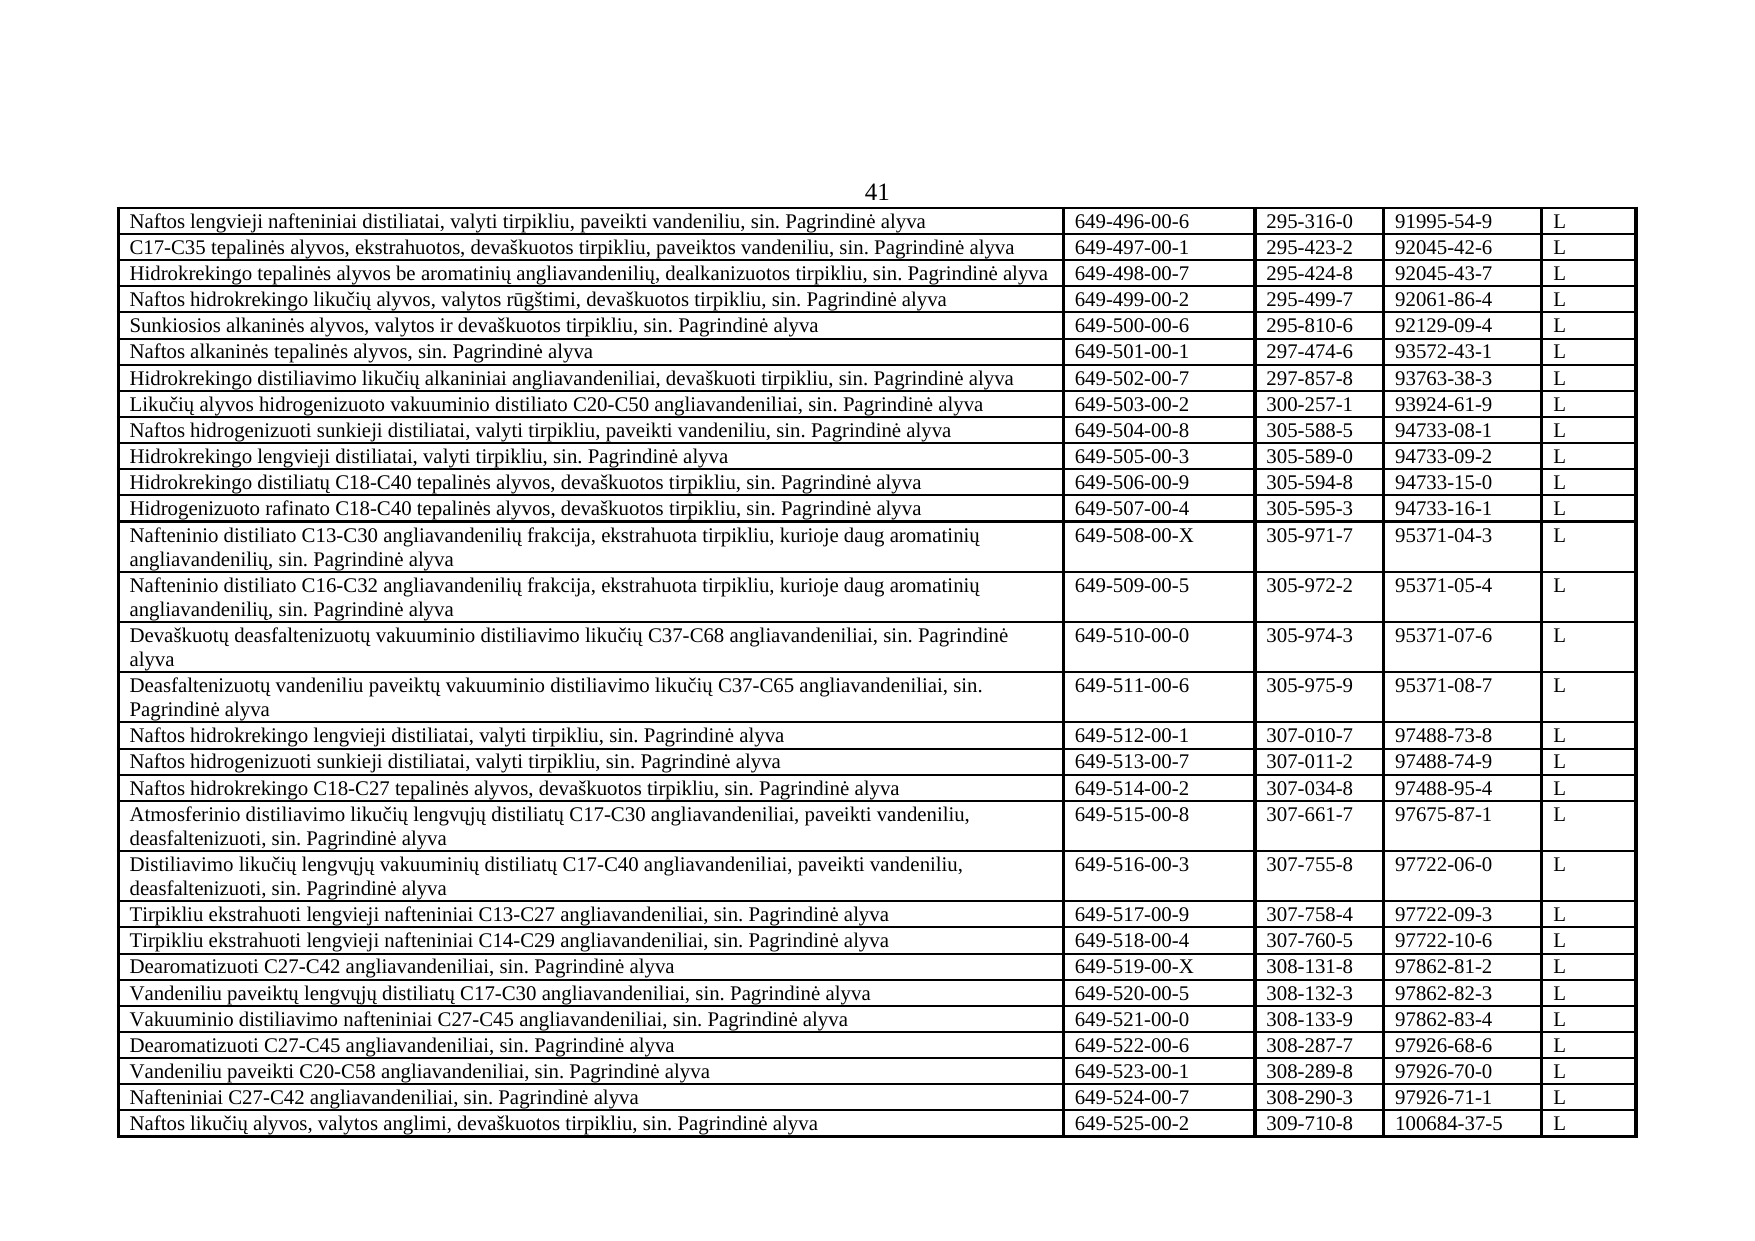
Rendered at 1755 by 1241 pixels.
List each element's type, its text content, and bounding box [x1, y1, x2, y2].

table_cell L [1543, 1059, 1634, 1083]
table_cell 97488-73-8 [1385, 723, 1540, 747]
table_cell Nafteninio distiliato C13-C30 angliavandenilių frakcija, ekstrahuota tirpikliu, kurioje daug aromatinių angliavandenilių, sin. Pagrindinė alyva [120, 523, 1062, 571]
table_cell Dearomatizuoti C27-C45 angliavandeniliai, sin. Pagrindinė alyva [120, 1033, 1062, 1057]
table_cell 295-424-8 [1257, 261, 1382, 285]
table_cell 649-502-00-7 [1065, 366, 1253, 390]
table_cell Atmosferinio distiliavimo likučių lengvųjų distiliatų C17-C30 angliavandeniliai, paveikti vandeniliu, deasfaltenizuoti, sin. Pagrindinė alyva [120, 802, 1062, 850]
table_cell L [1543, 235, 1634, 259]
table_cell L [1543, 981, 1634, 1005]
table_cell 305-972-2 [1257, 573, 1382, 621]
table_cell 97926-70-0 [1385, 1059, 1540, 1083]
table_cell 649-524-00-7 [1065, 1085, 1253, 1109]
table_cell 305-589-0 [1257, 444, 1382, 468]
table_cell Vandeniliu paveiktų lengvųjų distiliatų C17-C30 angliavandeniliai, sin. Pagrindinė alyva [120, 981, 1062, 1005]
table_cell 305-975-9 [1257, 673, 1382, 721]
table_cell 95371-04-3 [1385, 523, 1540, 571]
table_cell 649-512-00-1 [1065, 723, 1253, 747]
table_cell 305-588-5 [1257, 418, 1382, 442]
table_cell 97862-82-3 [1385, 981, 1540, 1005]
table_cell Vakuuminio distiliavimo nafteniniai C27-C45 angliavandeniliai, sin. Pagrindinė alyva [120, 1007, 1062, 1031]
table_cell 93572-43-1 [1385, 340, 1540, 363]
table_cell 308-133-9 [1257, 1007, 1382, 1031]
table_cell 95371-05-4 [1385, 573, 1540, 621]
table_cell L [1543, 750, 1634, 773]
table_cell 92045-42-6 [1385, 235, 1540, 259]
table_cell L [1543, 1085, 1634, 1109]
table_cell 308-290-3 [1257, 1085, 1382, 1109]
table_cell Naftos hidrokrekingo likučių alyvos, valytos rūgštimi, devaškuotos tirpikliu, sin. Pagrindinė alyva [120, 287, 1062, 311]
table_cell L [1543, 313, 1634, 337]
table_cell Naftos hidrogenizuoti sunkieji distiliatai, valyti tirpikliu, paveikti vandeniliu, sin. Pagrindinė alyva [120, 418, 1062, 442]
table_cell L [1543, 776, 1634, 800]
table_cell 94733-15-0 [1385, 470, 1540, 494]
table_cell 92061-86-4 [1385, 287, 1540, 311]
table_cell Naftos hidrokrekingo C18-C27 tepalinės alyvos, devaškuotos tirpikliu, sin. Pagrindinė alyva [120, 776, 1062, 800]
table_cell 93763-38-3 [1385, 366, 1540, 390]
table_cell 97722-10-6 [1385, 928, 1540, 952]
table_cell Nafteniniai C27-C42 angliavandeniliai, sin. Pagrindinė alyva [120, 1085, 1062, 1109]
table_cell 307-661-7 [1257, 802, 1382, 850]
table_cell 97862-83-4 [1385, 1007, 1540, 1031]
table_cell 307-034-8 [1257, 776, 1382, 800]
table_cell Dearomatizuoti C27-C42 angliavandeniliai, sin. Pagrindinė alyva [120, 955, 1062, 978]
table_cell 649-525-00-2 [1065, 1111, 1253, 1135]
table_cell 649-496-00-6 [1065, 209, 1253, 233]
table_cell 649-515-00-8 [1065, 802, 1253, 850]
table_cell L [1543, 955, 1634, 978]
table_cell Naftos hidrokrekingo lengvieji distiliatai, valyti tirpikliu, sin. Pagrindinė alyva [120, 723, 1062, 747]
table_cell 92129-09-4 [1385, 313, 1540, 337]
table_cell Hidrokrekingo tepalinės alyvos be aromatinių angliavandenilių, dealkanizuotos tirpikliu, sin. Pagrindinė alyva [120, 261, 1062, 285]
table_cell 649-521-00-0 [1065, 1007, 1253, 1031]
table_cell L [1543, 852, 1634, 900]
table_cell 97926-68-6 [1385, 1033, 1540, 1057]
table_cell L [1543, 209, 1634, 233]
table_cell 295-316-0 [1257, 209, 1382, 233]
table_cell C17-C35 tepalinės alyvos, ekstrahuotos, devaškuotos tirpikliu, paveiktos vandeniliu, sin. Pagrindinė alyva [120, 235, 1062, 259]
table_cell 95371-07-6 [1385, 623, 1540, 671]
table_cell 93924-61-9 [1385, 392, 1540, 416]
table_cell 649-514-00-2 [1065, 776, 1253, 800]
table_cell L [1543, 444, 1634, 468]
table_cell 649-503-00-2 [1065, 392, 1253, 416]
table_cell 94733-08-1 [1385, 418, 1540, 442]
table_cell Hidrokrekingo lengvieji distiliatai, valyti tirpikliu, sin. Pagrindinė alyva [120, 444, 1062, 468]
table_cell L [1543, 1033, 1634, 1057]
table_cell 91995-54-9 [1385, 209, 1540, 233]
table_cell 308-287-7 [1257, 1033, 1382, 1057]
table_cell 94733-09-2 [1385, 444, 1540, 468]
table_cell L [1543, 573, 1634, 621]
table_cell 307-010-7 [1257, 723, 1382, 747]
table_cell 295-423-2 [1257, 235, 1382, 259]
table_cell 92045-43-7 [1385, 261, 1540, 285]
table_cell 97862-81-2 [1385, 955, 1540, 978]
table_cell Devaškuotų deasfaltenizuotų vakuuminio distiliavimo likučių C37-C68 angliavandeniliai, sin. Pagrindinė alyva [120, 623, 1062, 671]
table_cell 649-513-00-7 [1065, 750, 1253, 773]
table_cell 649-516-00-3 [1065, 852, 1253, 900]
table_cell 305-594-8 [1257, 470, 1382, 494]
table_cell 649-500-00-6 [1065, 313, 1253, 337]
table_cell Nafteninio distiliato C16-C32 angliavandenilių frakcija, ekstrahuota tirpikliu, kurioje daug aromatinių angliavandenilių, sin. Pagrindinė alyva [120, 573, 1062, 621]
table_cell 649-504-00-8 [1065, 418, 1253, 442]
table_cell Naftos lengvieji nafteniniai distiliatai, valyti tirpikliu, paveikti vandeniliu, sin. Pagrindinė alyva [120, 209, 1062, 233]
table_cell L [1543, 418, 1634, 442]
table_cell L [1543, 1007, 1634, 1031]
table_cell 649-522-00-6 [1065, 1033, 1253, 1057]
table_cell Naftos hidrogenizuoti sunkieji distiliatai, valyti tirpikliu, sin. Pagrindinė alyva [120, 750, 1062, 773]
table_cell 308-131-8 [1257, 955, 1382, 978]
table_cell Distiliavimo likučių lengvųjų vakuuminių distiliatų C17-C40 angliavandeniliai, paveikti vandeniliu, deasfaltenizuoti, sin. Pagrindinė alyva [120, 852, 1062, 900]
table_cell L [1543, 673, 1634, 721]
table_cell 97675-87-1 [1385, 802, 1540, 850]
table_cell L [1543, 523, 1634, 571]
table_cell 295-810-6 [1257, 313, 1382, 337]
table_cell L [1543, 287, 1634, 311]
table_cell L [1543, 902, 1634, 926]
table_cell 649-509-00-5 [1065, 573, 1253, 621]
table_cell 295-499-7 [1257, 287, 1382, 311]
table_cell 649-511-00-6 [1065, 673, 1253, 721]
table_cell 297-857-8 [1257, 366, 1382, 390]
table_cell L [1543, 1111, 1634, 1135]
table_cell 649-501-00-1 [1065, 340, 1253, 363]
table_cell 649-520-00-5 [1065, 981, 1253, 1005]
table_cell Naftos alkaninės tepalinės alyvos, sin. Pagrindinė alyva [120, 340, 1062, 363]
table_cell Deasfaltenizuotų vandeniliu paveiktų vakuuminio distiliavimo likučių C37-C65 angliavandeniliai, sin. Pagrindinė alyva [120, 673, 1062, 721]
table_cell 307-755-8 [1257, 852, 1382, 900]
table_cell 100684-37-5 [1385, 1111, 1540, 1135]
table_cell 97488-95-4 [1385, 776, 1540, 800]
table_cell 308-289-8 [1257, 1059, 1382, 1083]
table_cell 297-474-6 [1257, 340, 1382, 363]
table_cell 305-971-7 [1257, 523, 1382, 571]
table_cell Naftos likučių alyvos, valytos anglimi, devaškuotos tirpikliu, sin. Pagrindinė alyva [120, 1111, 1062, 1135]
table_cell 305-974-3 [1257, 623, 1382, 671]
table_cell 308-132-3 [1257, 981, 1382, 1005]
table_cell 97488-74-9 [1385, 750, 1540, 773]
table_cell 649-499-00-2 [1065, 287, 1253, 311]
table_cell Hidrokrekingo distiliavimo likučių alkaniniai angliavandeniliai, devaškuoti tirpikliu, sin. Pagrindinė alyva [120, 366, 1062, 390]
table_cell 300-257-1 [1257, 392, 1382, 416]
table_cell 97722-09-3 [1385, 902, 1540, 926]
table_cell L [1543, 392, 1634, 416]
table_cell 97722-06-0 [1385, 852, 1540, 900]
table_cell 649-517-00-9 [1065, 902, 1253, 926]
table_cell Hidrokrekingo distiliatų C18-C40 tepalinės alyvos, devaškuotos tirpikliu, sin. Pagrindinė alyva [120, 470, 1062, 494]
table_cell 649-498-00-7 [1065, 261, 1253, 285]
table_cell 649-508-00-X [1065, 523, 1253, 571]
table_cell Likučių alyvos hidrogenizuoto vakuuminio distiliato C20-C50 angliavandeniliai, sin. Pagrindinė alyva [120, 392, 1062, 416]
table_cell Tirpikliu ekstrahuoti lengvieji nafteniniai C13-C27 angliavandeniliai, sin. Pagrindinė alyva [120, 902, 1062, 926]
table_cell 649-497-00-1 [1065, 235, 1253, 259]
table_cell Tirpikliu ekstrahuoti lengvieji nafteniniai C14-C29 angliavandeniliai, sin. Pagrindinė alyva [120, 928, 1062, 952]
table_cell 649-505-00-3 [1065, 444, 1253, 468]
table_cell L [1543, 496, 1634, 520]
table_cell 649-518-00-4 [1065, 928, 1253, 952]
table_cell 95371-08-7 [1385, 673, 1540, 721]
table_cell 649-523-00-1 [1065, 1059, 1253, 1083]
table_cell 307-011-2 [1257, 750, 1382, 773]
table_cell 649-510-00-0 [1065, 623, 1253, 671]
table_cell L [1543, 723, 1634, 747]
table_cell L [1543, 470, 1634, 494]
table_cell 649-507-00-4 [1065, 496, 1253, 520]
table_cell Sunkiosios alkaninės alyvos, valytos ir devaškuotos tirpikliu, sin. Pagrindinė alyva [120, 313, 1062, 337]
table_cell 649-506-00-9 [1065, 470, 1253, 494]
table_cell Hidrogenizuoto rafinato C18-C40 tepalinės alyvos, devaškuotos tirpikliu, sin. Pagrindinė alyva [120, 496, 1062, 520]
table_cell 305-595-3 [1257, 496, 1382, 520]
table_cell 309-710-8 [1257, 1111, 1382, 1135]
table_cell L [1543, 261, 1634, 285]
table_cell 97926-71-1 [1385, 1085, 1540, 1109]
table_cell 307-760-5 [1257, 928, 1382, 952]
table_cell 94733-16-1 [1385, 496, 1540, 520]
table_cell L [1543, 340, 1634, 363]
table_cell Vandeniliu paveikti C20-C58 angliavandeniliai, sin. Pagrindinė alyva [120, 1059, 1062, 1083]
table_cell 307-758-4 [1257, 902, 1382, 926]
table_cell 649-519-00-X [1065, 955, 1253, 978]
table_cell L [1543, 802, 1634, 850]
table_cell L [1543, 928, 1634, 952]
table_cell L [1543, 366, 1634, 390]
table_cell L [1543, 623, 1634, 671]
